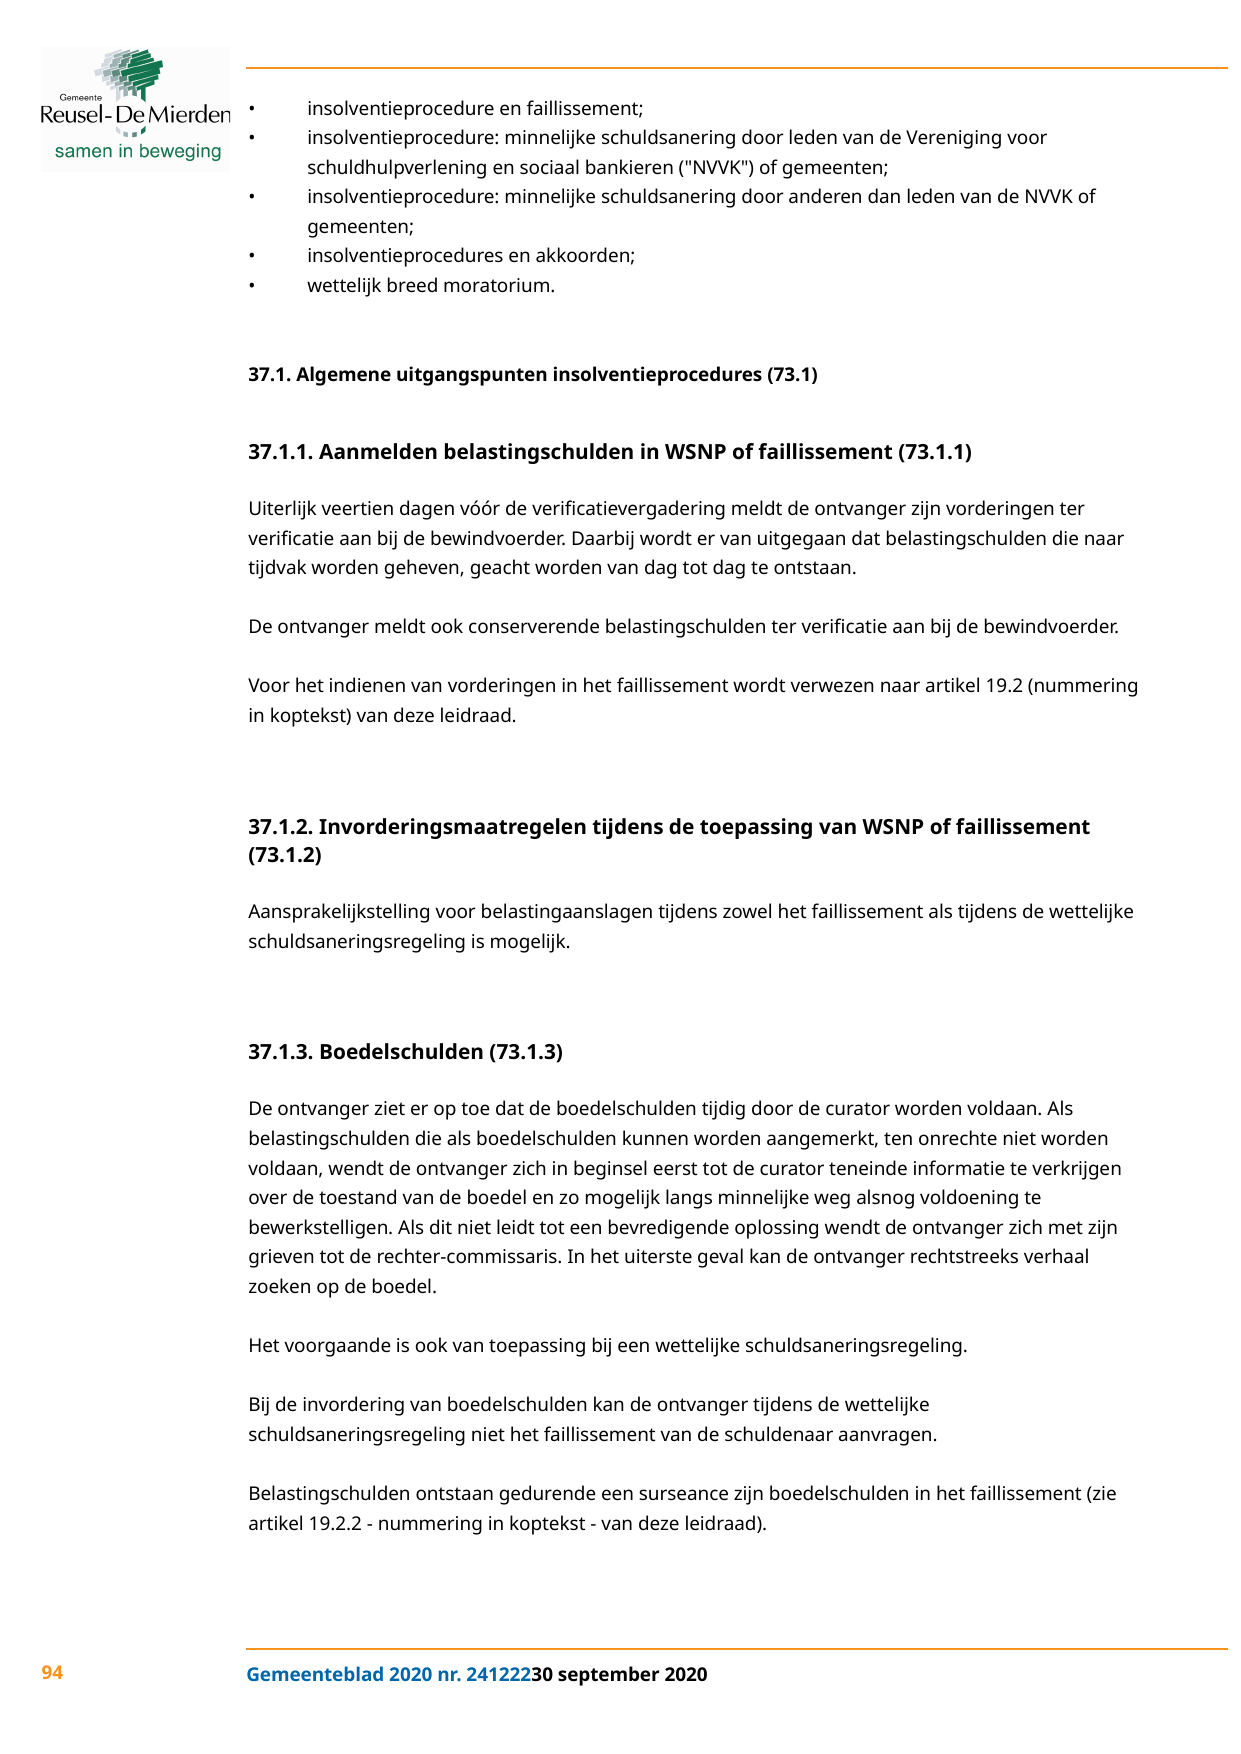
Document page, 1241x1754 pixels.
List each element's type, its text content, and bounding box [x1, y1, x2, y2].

list insolventieprocedure: minnelijke schuldsanering door leden van de Vereniging voor schuldhulpverlening en sociaal bankieren ("NVVK") of gemeenten; [248, 124, 1152, 180]
text 37.1.1. Aanmelden belastingschulden in WSNP of faillissement (73.1.1) [248, 437, 1152, 466]
list insolventieprocedure en faillissement; [248, 95, 1152, 121]
text 37.1.2. Invorderingsmaatregelen tijdens de toepassing van WSNP of faillissement (73.1.2) [248, 812, 1152, 869]
picture [41, 47, 231, 172]
text Voor het indienen van vorderingen in het faillissement wordt verwezen naar artikel 19.2 (nummering in koptekst) van deze leidraad. [248, 673, 1152, 728]
list insolventieprocedures en akkoorden; [248, 243, 1152, 268]
text Aansprakelijkstelling voor belastingaanslagen tijdens zowel het faillissement als tijdens de wettelijke schuldsaneringsregeling is mogelijk. [248, 898, 1152, 954]
text 37.1. Algemene uitgangspunten insolventieprocedures (73.1) [248, 361, 1152, 387]
text De ontvanger meldt ook conserverende belastingschulden ter verificatie aan bij de bewindvoerder. [248, 613, 1152, 639]
text Uiterlijk veertien dagen vóór de verificatievergadering meldt de ontvanger zijn vorderingen ter verificatie aan bij de bewindvoerder. Daarbij wordt er van uitgegaan dat belastingschulden die naar tijdvak worden geheven, geacht worden van dag tot dag te ontstaan. [248, 495, 1152, 580]
text Het voorgaande is ook van toepassing bij een wettelijke schuldsaneringsregeling. [248, 1332, 1152, 1358]
text Belastingschulden ontstaan gedurende een surseance zijn boedelschulden in het faillissement (zie artikel 19.2.2 - nummering in koptekst - van deze leidraad). [248, 1480, 1152, 1535]
list wettelijk breed moratorium. [248, 272, 1152, 298]
list insolventieprocedure: minnelijke schuldsanering door anderen dan leden van de NVVK of gemeenten; [248, 183, 1152, 239]
text De ontvanger ziet er op toe dat de boedelschulden tijdig door de curator worden voldaan. Als belastingschulden die als boedelschulden kunnen worden aangemerkt, ten onrechte niet worden voldaan, wendt de ontvanger zich in beginsel eerst tot de curator teneinde informatie te verkrijgen over de toestand van de boedel en zo mogelijk langs minnelijke weg alsnog voldoening te bewerkstelligen. Als dit niet leidt tot een bevredigende oplossing wendt de ontvanger zich met zijn grieven tot de rechter-commissaris. In het uiterste geval kan de ontvanger rechtstreeks verhaal zoeken op de boedel. [248, 1096, 1152, 1299]
text Bij de invordering van boedelschulden kan de ontvanger tijdens de wettelijke schuldsaneringsregeling niet het faillissement van de schuldenaar aanvragen. [248, 1391, 1152, 1447]
text 37.1.3. Boedelschulden (73.1.3) [248, 1037, 1152, 1066]
